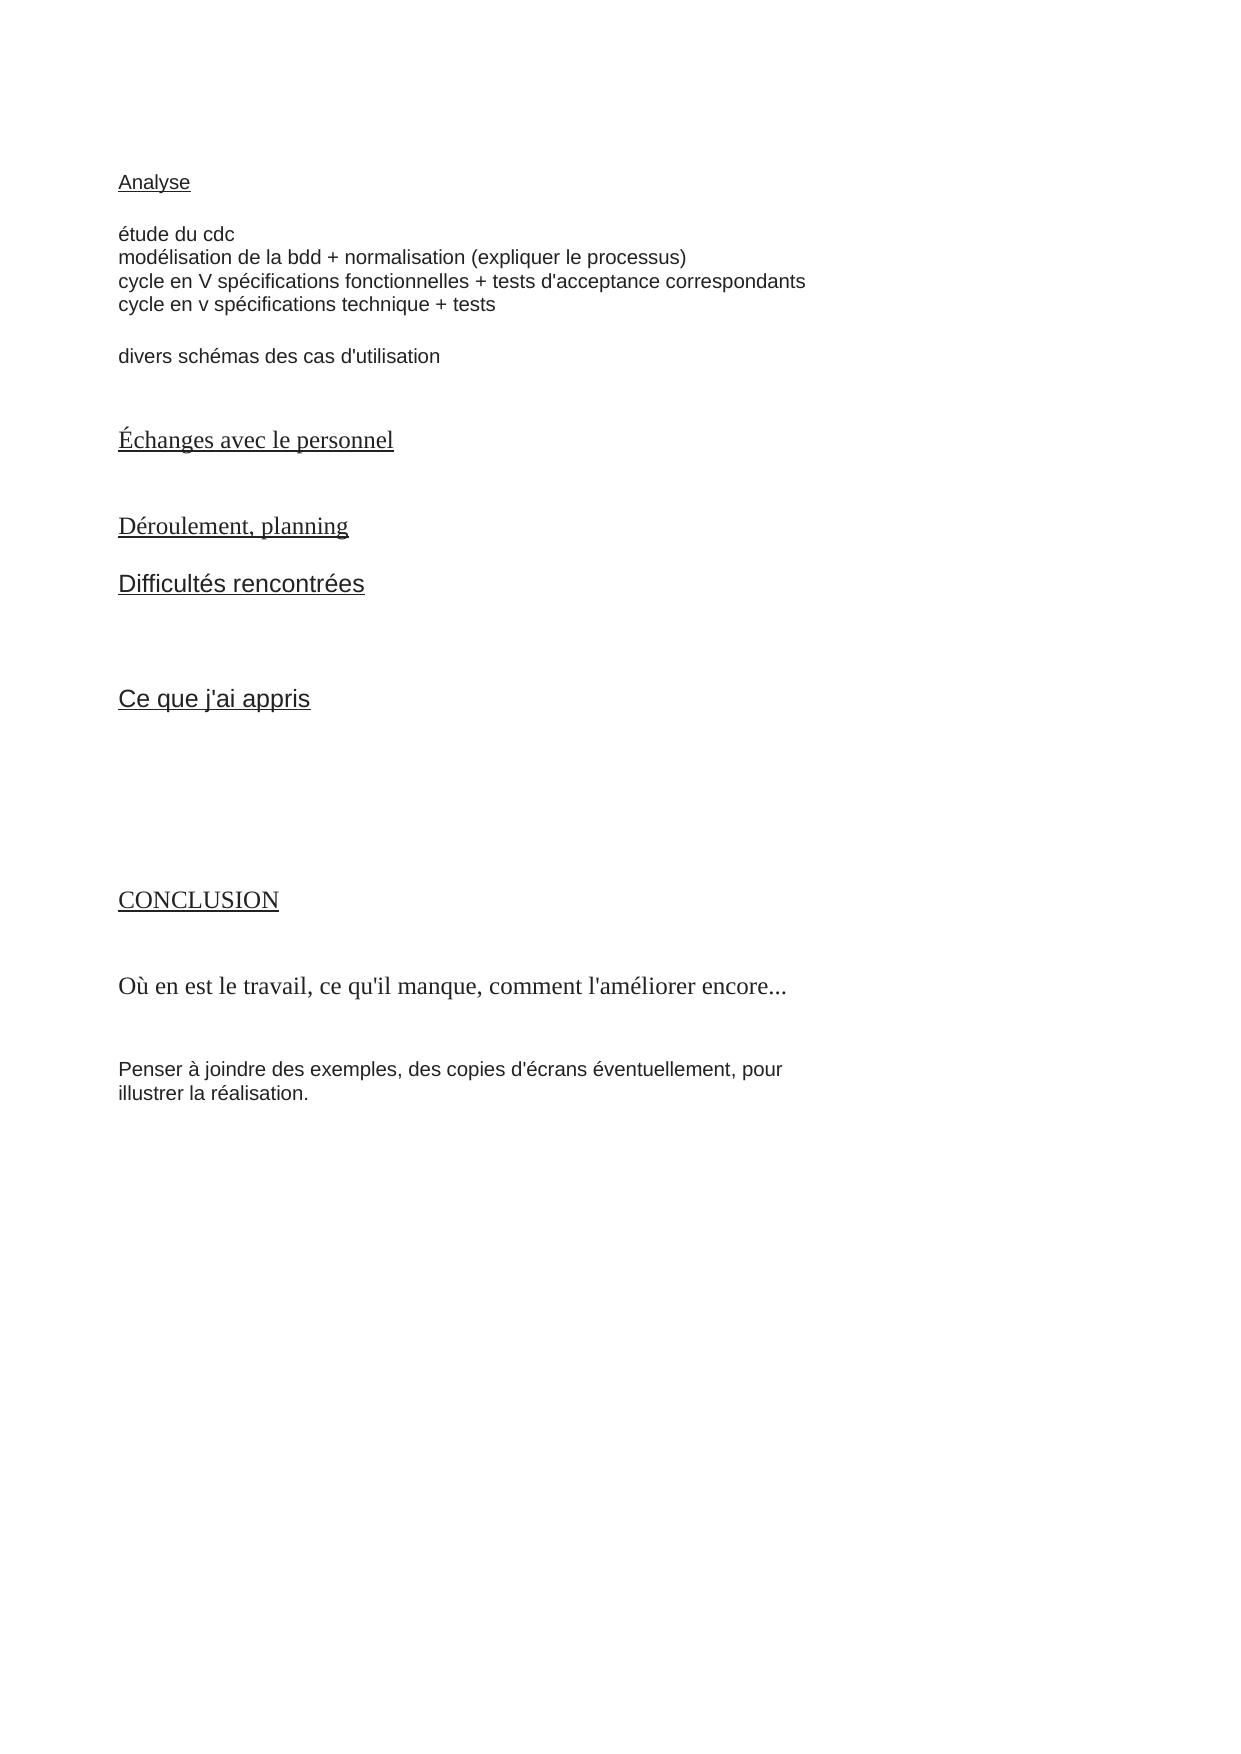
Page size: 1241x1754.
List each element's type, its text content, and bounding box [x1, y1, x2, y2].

text modélisation de la bdd + normalisation (expliquer le processus) [118, 246, 1122, 269]
text cycle en v spécifications technique + tests [118, 292, 1122, 316]
text illustrer la réalisation. [118, 1081, 1122, 1104]
text Penser à joindre des exemples, des copies d'écrans éventuellement, pour [118, 1058, 1122, 1081]
text divers schémas des cas d'utilisation [118, 344, 1122, 368]
text Où en est le travail, ce qu'il manque, comment l'améliorer encore... [118, 971, 1122, 1000]
text Échanges avec le personnel [118, 425, 1122, 454]
text CONCLUSION [118, 885, 1122, 914]
text Déroulement, planning [118, 511, 1122, 540]
text Ce que j'ai appris [118, 684, 1122, 713]
text Difficultés rencontrées [118, 569, 1122, 598]
text cycle en V spécifications fonctionnelles + tests d'acceptance correspondants [118, 269, 1122, 292]
text Analyse [118, 170, 1122, 193]
text étude du cdc [118, 222, 1122, 246]
